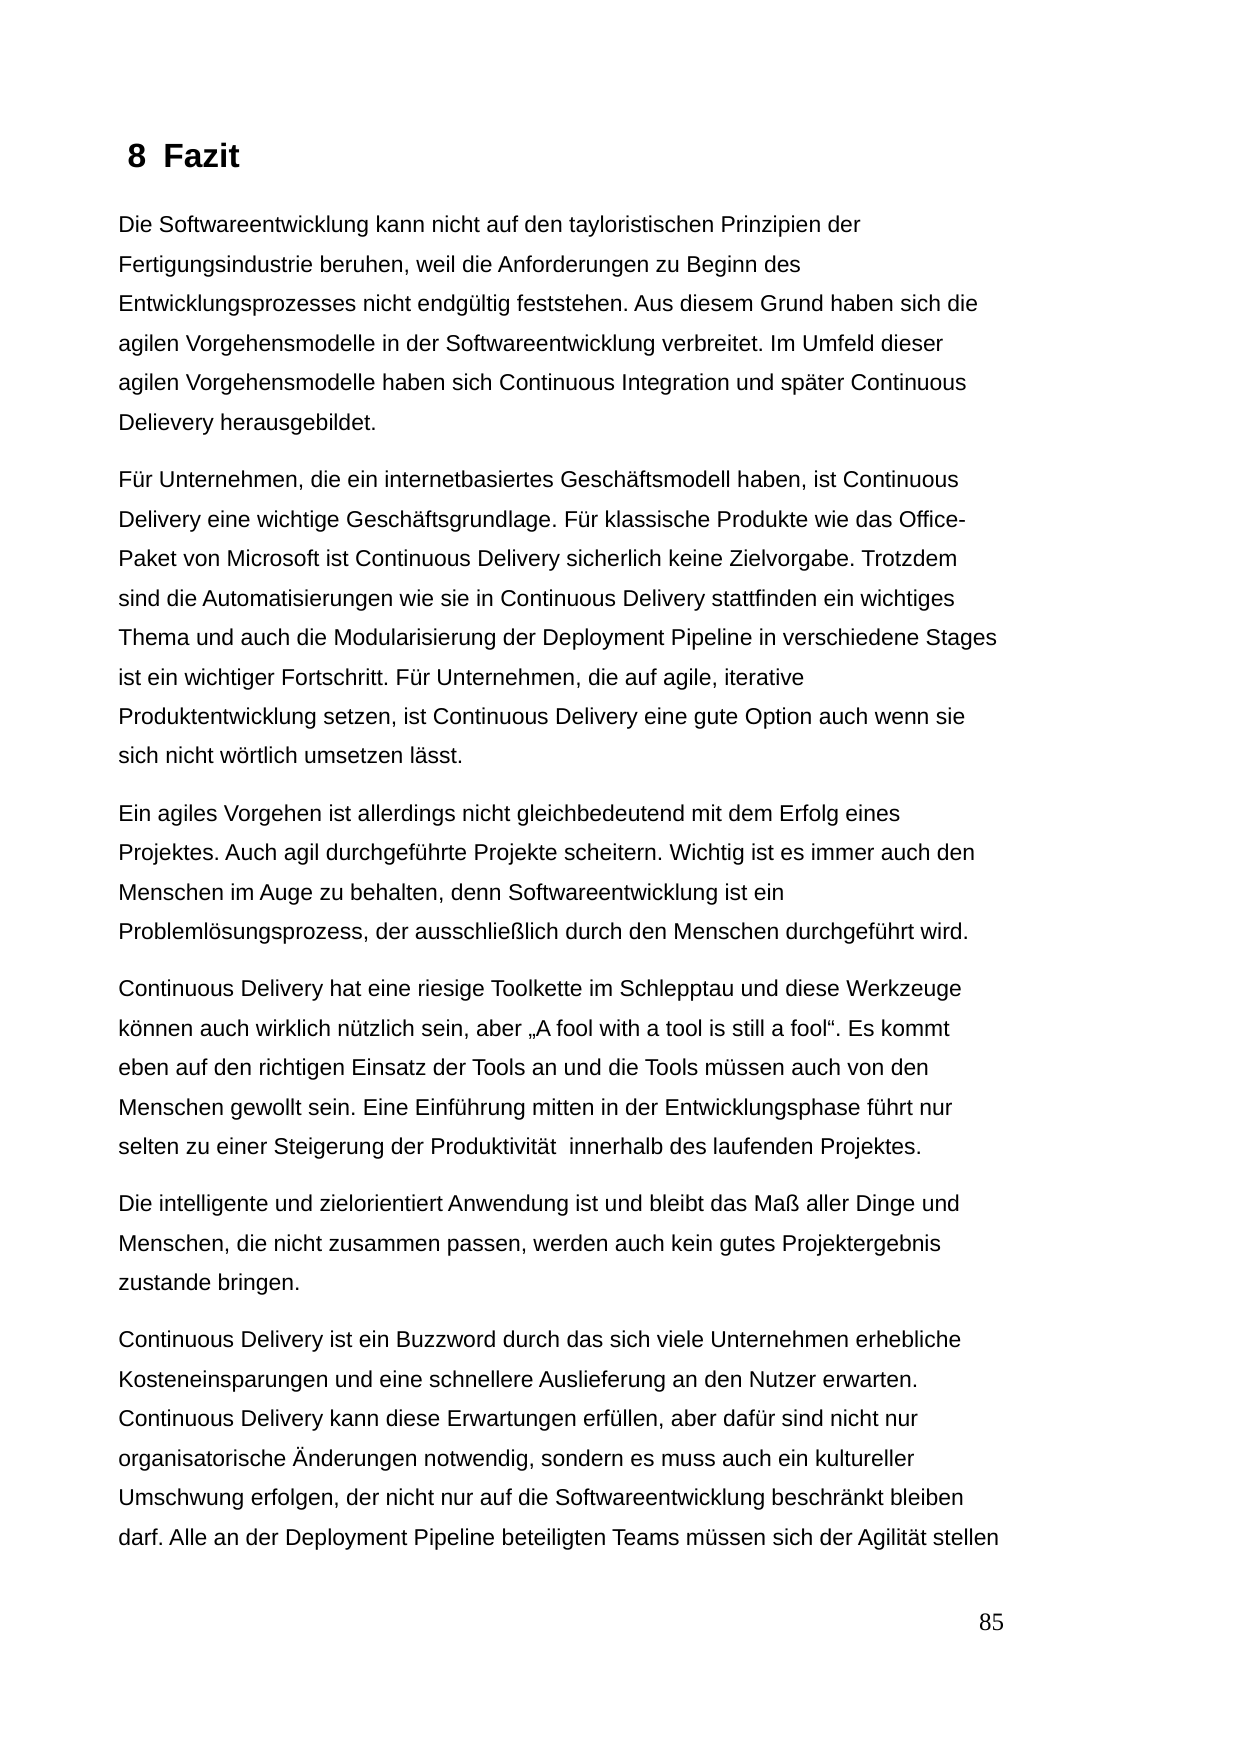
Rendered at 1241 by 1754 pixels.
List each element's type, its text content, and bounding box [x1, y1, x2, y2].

text Continuous Delivery ist ein Buzzword durch das sich viele Unternehmen erhebliche Kosteneinsparungen und eine schnellere Auslieferung an den Nutzer erwarten. Continuous Delivery kann diese Erwartungen erfüllen, aber dafür sind nicht nur organisatorische Änderungen notwendig, sondern es muss auch ein kultureller Umschwung erfolgen, der nicht nur auf die Softwareentwicklung beschränkt bleiben darf. Alle an der Deployment Pipeline beteiligten Teams müssen sich der Agilität stellen [118, 1326, 1004, 1550]
text Continuous Delivery hat eine riesige Toolkette im Schlepptau und diese Werkzeuge können auch wirklich nützlich sein, aber „A fool with a tool is still a fool“. Es kommt eben auf den richtigen Einsatz der Tools an und die Tools müssen auch von den Menschen gewollt sein. Eine Einführung mitten in der Entwicklungsphase führt nur selten zu einer Steigerung der Produktivität innerhalb des laufenden Projektes. [118, 975, 1004, 1159]
text Ein agiles Vorgehen ist allerdings nicht gleichbedeutend mit dem Erfolg eines Projektes. Auch agil durchgeführte Projekte scheitern. Wichtig ist es immer auch den Menschen im Auge zu behalten, denn Softwareentwicklung ist ein Problemlösungsprozess, der ausschließlich durch den Menschen durchgeführt wird. [118, 799, 1004, 944]
subtitle Fazit [118, 136, 1004, 174]
text Die Softwareentwicklung kann nicht auf den tayloristischen Prinzipien der Fertigungsindustrie beruhen, weil die Anforderungen zu Beginn des Entwicklungsprozesses nicht endgültig feststehen. Aus diesem Grund haben sich die agilen Vorgehensmodelle in der Softwareentwicklung verbreitet. Im Umfeld dieser agilen Vorgehensmodelle haben sich Continuous Integration und später Continuous Delievery herausgebildet. [118, 211, 1004, 435]
text Die intelligente und zielorientiert Anwendung ist und bleibt das Maß aller Dinge und Menschen, die nicht zusammen passen, werden auch kein gutes Projektergebnis zustande bringen. [118, 1190, 1004, 1296]
text Für Unternehmen, die ein internetbasiertes Geschäftsmodell haben, ist Continuous Delivery eine wichtige Geschäftsgrundlage. Für klassische Produkte wie das Office-Paket von Microsoft ist Continuous Delivery sicherlich keine Zielvorgabe. Trotzdem sind die Automatisierungen wie sie in Continuous Delivery stattfinden ein wichtiges Thema und auch die Modularisierung der Deployment Pipeline in verschiedene Stages ist ein wichtiger Fortschritt. Für Unternehmen, die auf agile, iterative Produktentwicklung setzen, ist Continuous Delivery eine gute Option auch wenn sie sich nicht wörtlich umsetzen lässt. [118, 466, 1004, 769]
